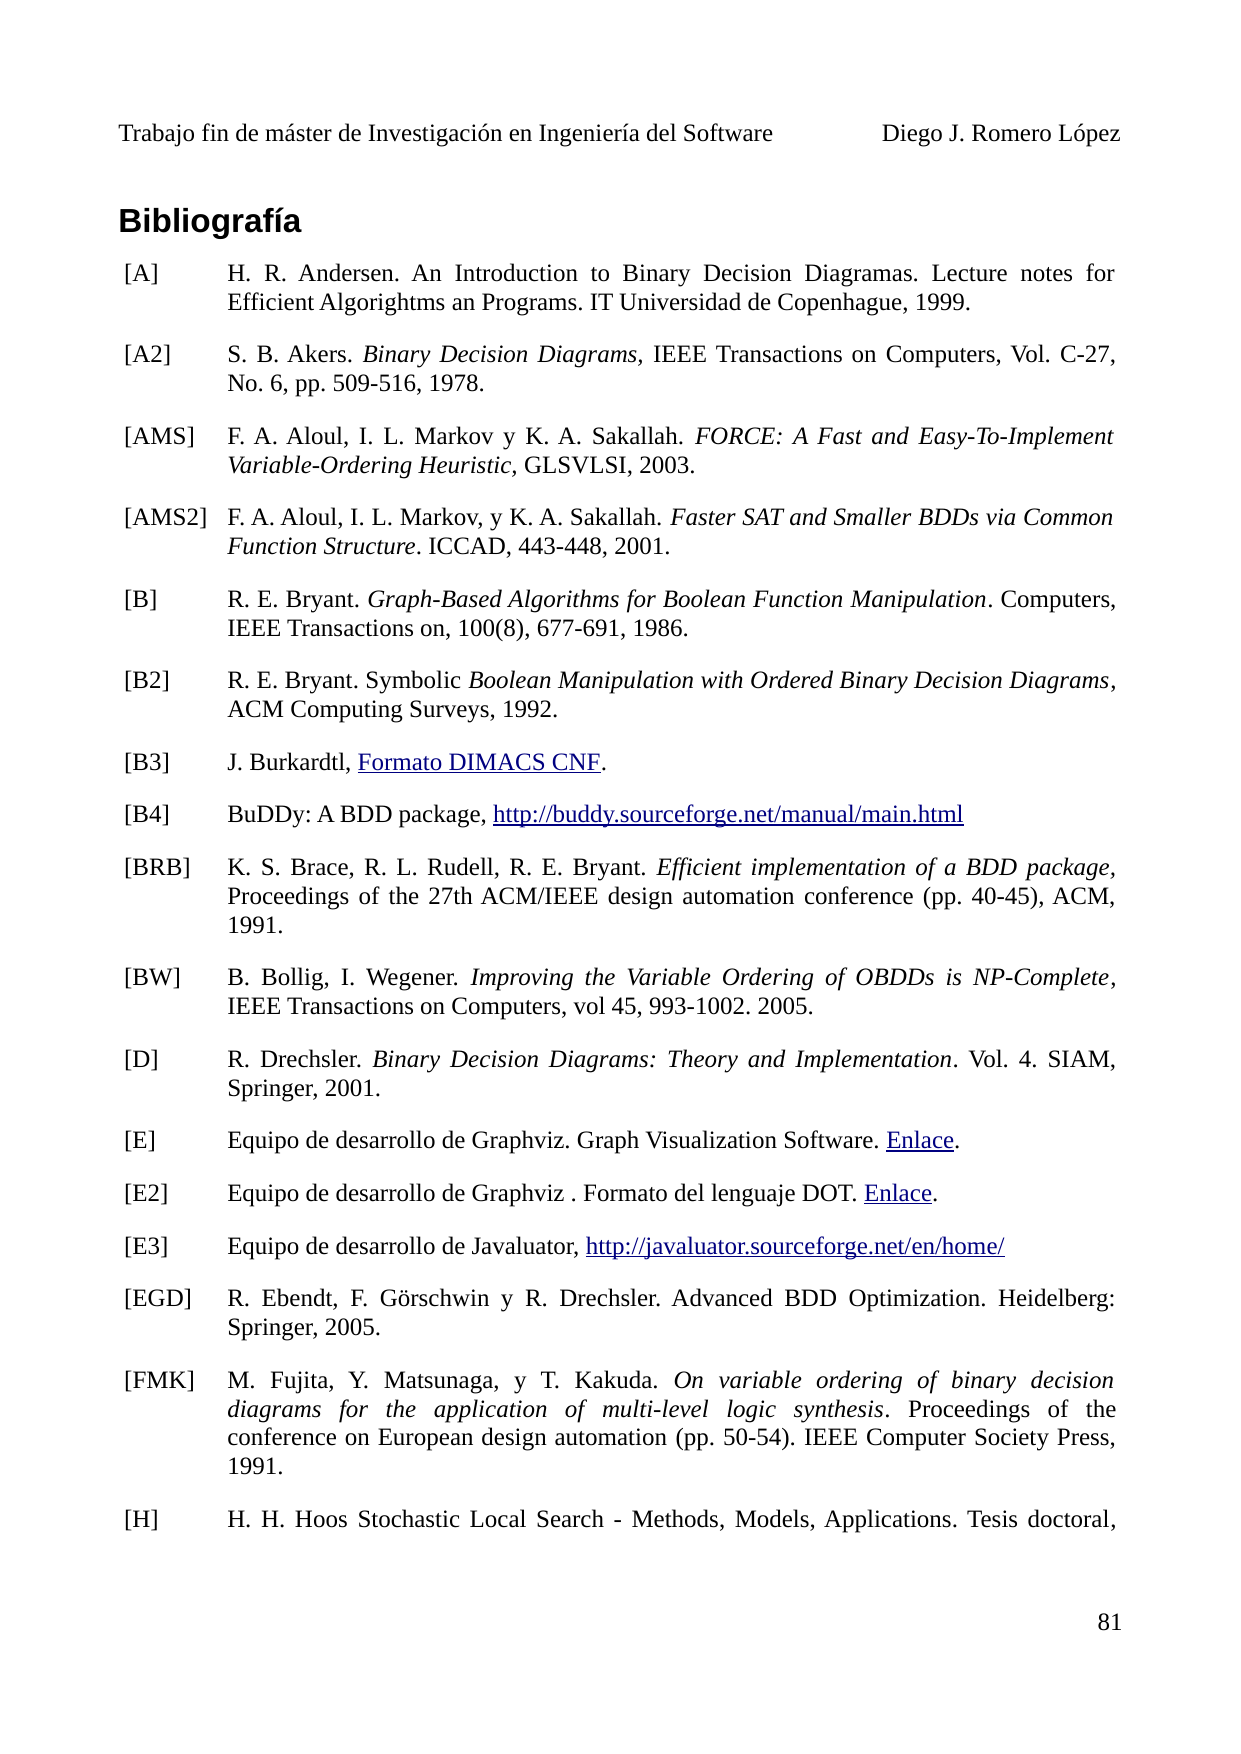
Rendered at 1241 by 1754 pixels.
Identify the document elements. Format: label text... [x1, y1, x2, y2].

table_cell H. H. Hoos Stochastic Local Search - Methods, Models, Applications. Tesis doctoral, [221, 1498, 1122, 1551]
table_header H. R. Andersen. An Introduction to Binary Decision Diagramas. Lecture notes for Efficient Algorightms an Programs. IT Universidad de Copenhague, 1999. [221, 252, 1122, 334]
table_cell [B2] [118, 660, 221, 741]
table_cell R. E. Bryant. Graph-Based Algorithms for Boolean Function Manipulation. Computers, IEEE Transactions on, 100(8), 677-691, 1986. [221, 578, 1122, 659]
table_cell [AMS2] [118, 497, 221, 578]
table_cell [E2] [118, 1172, 221, 1225]
table_cell Equipo de desarrollo de Javaluator, http://javaluator.sourceforge.net/en/home/ [221, 1225, 1122, 1278]
table_cell F. A. Aloul, I. L. Markov, y K. A. Sakallah. Faster SAT and Smaller BDDs via Common Function Structure. ICCAD, 443-448, 2001. [221, 497, 1122, 578]
subtitle Bibliografía [118, 201, 1122, 240]
table_cell [B3] [118, 741, 221, 794]
table_cell R. Drechsler. Binary Decision Diagrams: Theory and Implementation. Vol. 4. SIAM, Springer, 2001. [221, 1038, 1122, 1119]
table_cell [B] [118, 578, 221, 659]
table_cell Equipo de desarrollo de Graphviz. Graph Visualization Software. Enlace. [221, 1120, 1122, 1172]
table_cell B. Bollig, I. Wegener. Improving the Variable Ordering of OBDDs is NP-Complete, IEEE Transactions on Computers, vol 45, 993-1002. 2005. [221, 957, 1122, 1038]
table_cell BuDDy: A BDD package, http://buddy.sourceforge.net/manual/main.html [221, 794, 1122, 846]
table_cell J. Burkardtl, Formato DIMACS CNF. [221, 741, 1122, 794]
table_cell R. Ebendt, F. Görschwin y R. Drechsler. Advanced BDD Optimization. Heidelberg: Springer, 2005. [221, 1278, 1122, 1359]
table_cell [D] [118, 1038, 221, 1119]
table_cell [AMS] [118, 415, 221, 497]
table_cell S. B. Akers. Binary Decision Diagrams, IEEE Transactions on Computers, Vol. C-27, No. 6, pp. 509-516, 1978. [221, 334, 1122, 415]
table_cell [FMK] [118, 1359, 221, 1498]
table_cell [E3] [118, 1225, 221, 1278]
table_header [A] [118, 252, 221, 334]
table_cell F. A. Aloul, I. L. Markov y K. A. Sakallah. FORCE: A Fast and Easy-To-Implement Variable-Ordering Heuristic, GLSVLSI, 2003. [221, 415, 1122, 497]
table_cell R. E. Bryant. Symbolic Boolean Manipulation with Ordered Binary Decision Diagrams, ACM Computing Surveys, 1992. [221, 660, 1122, 741]
table_cell M. Fujita, Y. Matsunaga, y T. Kakuda. On variable ordering of binary decision diagrams for the application of multi-level logic synthesis. Proceedings of the conference on European design automation (pp. 50-54). IEEE Computer Society Press, 1991. [221, 1359, 1122, 1498]
table_cell [B4] [118, 794, 221, 846]
table_cell Equipo de desarrollo de Graphviz . Formato del lenguaje DOT. Enlace. [221, 1172, 1122, 1225]
table_cell [E] [118, 1120, 221, 1172]
table_cell [H] [118, 1498, 221, 1551]
table_cell [BRB] [118, 846, 221, 957]
table_cell [EGD] [118, 1278, 221, 1359]
table_cell [A2] [118, 334, 221, 415]
table_cell K. S. Brace, R. L. Rudell, R. E. Bryant. Efficient implementation of a BDD package, Proceedings of the 27th ACM/IEEE design automation conference (pp. 40-45), ACM, 1991. [221, 846, 1122, 957]
table_cell [BW] [118, 957, 221, 1038]
